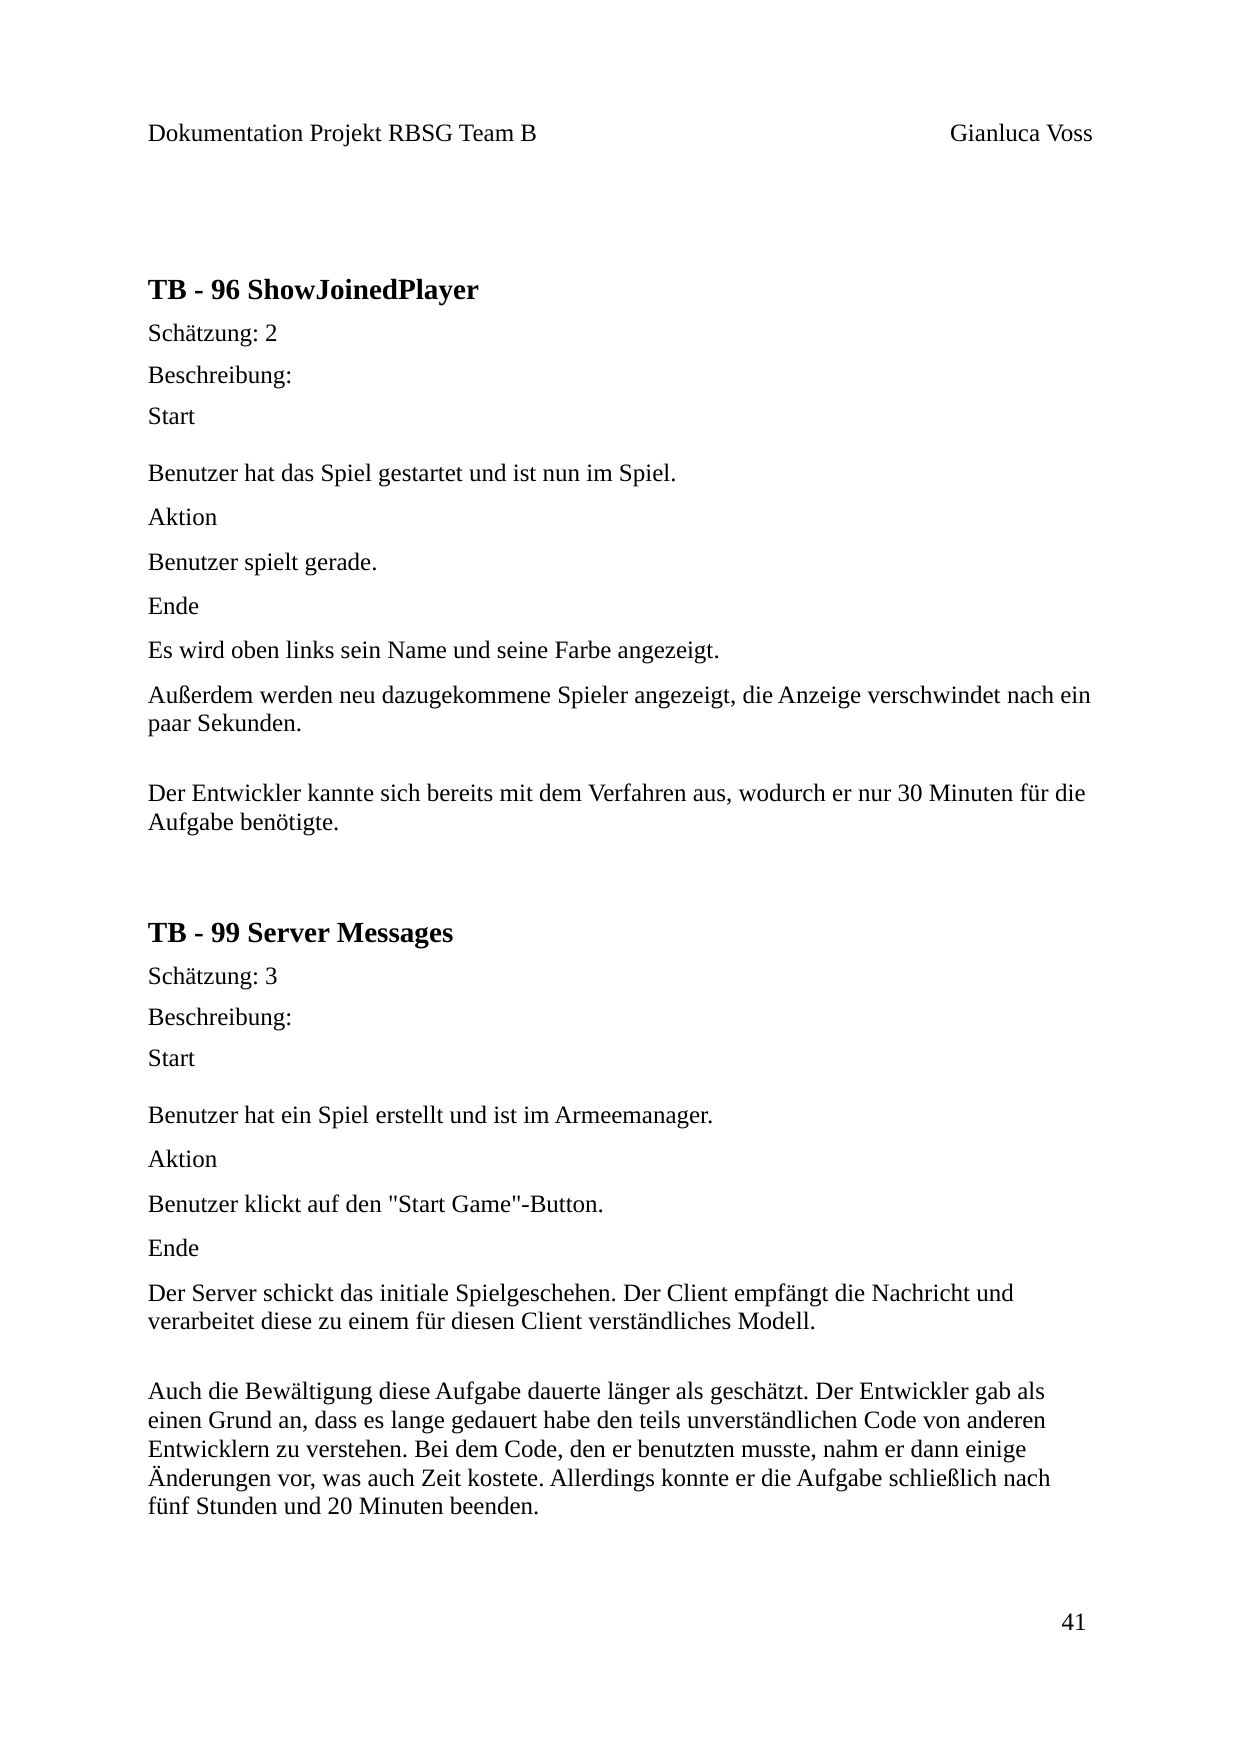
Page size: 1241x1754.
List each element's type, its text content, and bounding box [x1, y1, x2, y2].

text Außerdem werden neu dazugekommene Spieler angezeigt, die Anzeige verschwindet nach ein paar Sekunden. [148, 680, 1093, 737]
text Start [148, 401, 1093, 430]
subtitle TB - 99 Server Messages [148, 915, 1093, 948]
text Benutzer hat das Spiel gestartet und ist nun im Spiel. [148, 458, 1093, 487]
text Aktion [148, 1144, 1093, 1173]
text Ende [148, 591, 1093, 620]
text Benutzer klickt auf den "Start Game"-Button. [148, 1189, 1093, 1218]
subtitle TB - 96 ShowJoinedPlayer [148, 272, 1093, 306]
text Der Entwickler kannte sich bereits mit dem Verfahren aus, wodurch er nur 30 Minuten für die Aufgabe benötigte. [148, 778, 1093, 836]
text Start [148, 1043, 1093, 1072]
text Benutzer spielt gerade. [148, 547, 1093, 575]
text Der Server schickt das initiale Spielgeschehen. Der Client empfängt die Nachricht und verarbeitet diese zu einem für diesen Client verständliches Modell. [148, 1278, 1093, 1335]
text Es wird oben links sein Name und seine Farbe angezeigt. [148, 635, 1093, 664]
text Auch die Bewältigung diese Aufgabe dauerte länger als geschätzt. Der Entwickler gab als einen Grund an, dass es lange gedauert habe den teils unverständlichen Code von anderen Entwicklern zu verstehen. Bei dem Code, den er benutzten musste, nahm er dann einige Änderungen vor, was auch Zeit kostete. Allerdings konnte er die Aufgabe schließlich nach fünf Stunden und 20 Minuten beenden. [148, 1376, 1093, 1520]
text Ende [148, 1233, 1093, 1262]
text Aktion [148, 502, 1093, 531]
text Beschreibung: [148, 360, 1093, 388]
text Schätzung: 2 [148, 318, 1093, 347]
text Benutzer hat ein Spiel erstellt und ist im Armeemanager. [148, 1100, 1093, 1129]
text Schätzung: 3 [148, 961, 1093, 989]
text Beschreibung: [148, 1002, 1093, 1031]
